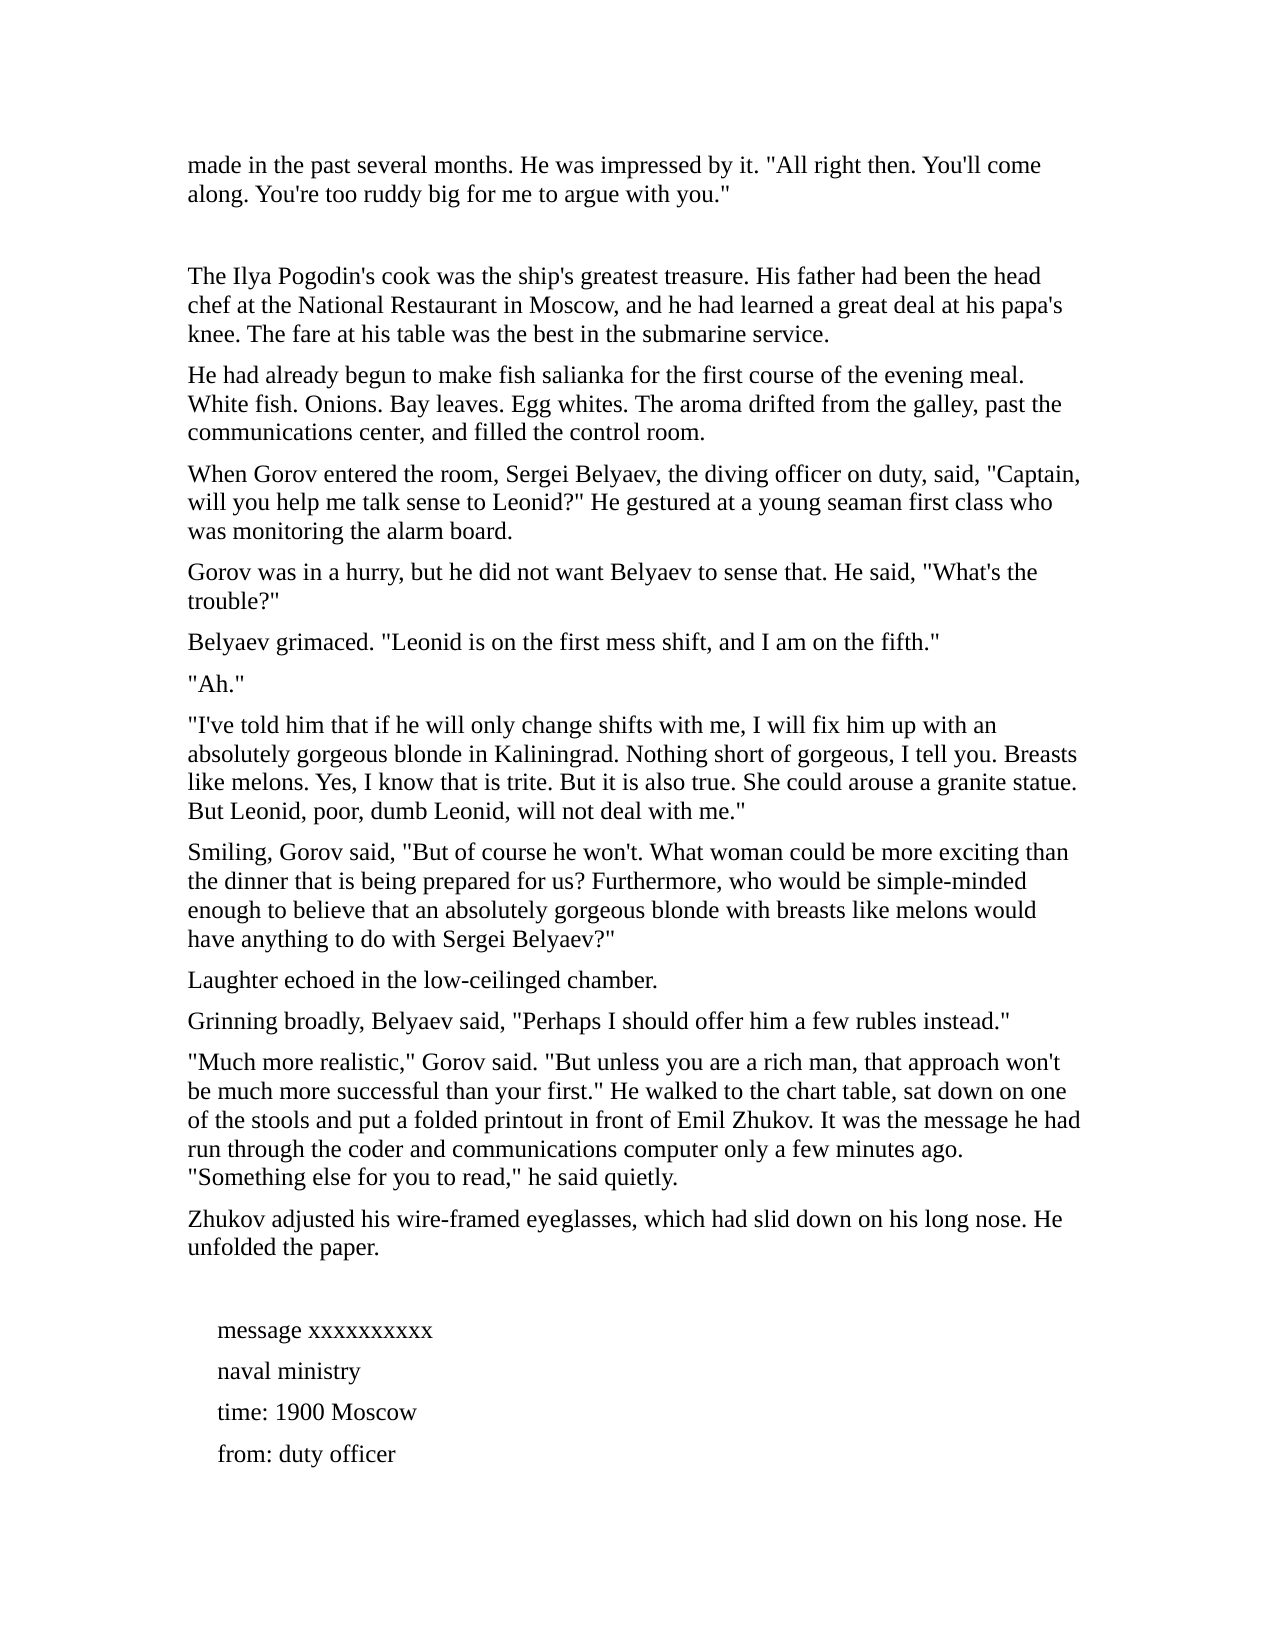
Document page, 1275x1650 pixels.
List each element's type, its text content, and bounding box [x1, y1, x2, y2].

text Laughter echoed in the low-ceilinged chamber. [187, 965, 1087, 994]
text He had already begun to make fish salianka for the first course of the evening meal. White fish. Onions. Bay leaves. Egg whites. The aroma drifted from the galley, past the communications center, and filled the control room. [187, 360, 1087, 446]
text Smiling, Gorov said, "But of course he won't. What woman could be more exciting than the dinner that is being prepared for us? Furthermore, who would be simple-minded enough to believe that an absolutely gorgeous blonde with breasts like melons would have anything to do with Sergei Belyaev?" [187, 837, 1087, 952]
text "Much more realistic," Gorov said. "But unless you are a rich man, that approach won't be much more successful than your first." He walked to the chart table, sat down on one of the stools and put a folded printout in front of Emil Zhukov. It was the message he had run through the coder and communications computer only a few minutes ago. "Something else for you to read," he said quietly. [187, 1047, 1087, 1191]
text Belyaev grimaced. "Leonid is on the first mess shift, and I am on the fifth." [187, 627, 1087, 656]
text Gorov was in a hurry, but he did not want Belyaev to sense that. He said, "What's the trouble?" [187, 557, 1087, 615]
text When Gorov entered the room, Sergei Belyaev, the diving officer on duty, said, "Captain, will you help me talk sense to Leonid?" He gestured at a young seaman first class who was monitoring the alarm board. [187, 459, 1087, 545]
text naval ministry [187, 1356, 1087, 1385]
text The Ilya Pogodin's cook was the ship's greatest treasure. His father had been the head chef at the National Restaurant in Moscow, and he had learned a great deal at his papa's knee. The fare at his table was the best in the submarine service. [187, 261, 1087, 347]
text message xxxxxxxxxx [187, 1315, 1087, 1344]
text "Ah." [187, 669, 1087, 697]
text from: duty officer [187, 1439, 1087, 1467]
text time: 1900 Moscow [187, 1397, 1087, 1426]
text Grinning broadly, Belyaev said, "Perhaps I should offer him a few rubles instead." [187, 1006, 1087, 1035]
text Zhukov adjusted his wire-framed eyeglasses, which had slid down on his long nose. He unfolded the paper. [187, 1204, 1087, 1261]
text "I've told him that if he will only change shifts with me, I will fix him up with an absolutely gorgeous blonde in Kaliningrad. Nothing short of gorgeous, I tell you. Breasts like melons. Yes, I know that is trite. But it is also true. She could arouse a granite statue. But Leonid, poor, dumb Leonid, will not deal with me." [187, 710, 1087, 825]
text made in the past several months. He was impressed by it. "All right then. You'll come along. You're too ruddy big for me to argue with you." [187, 150, 1087, 207]
